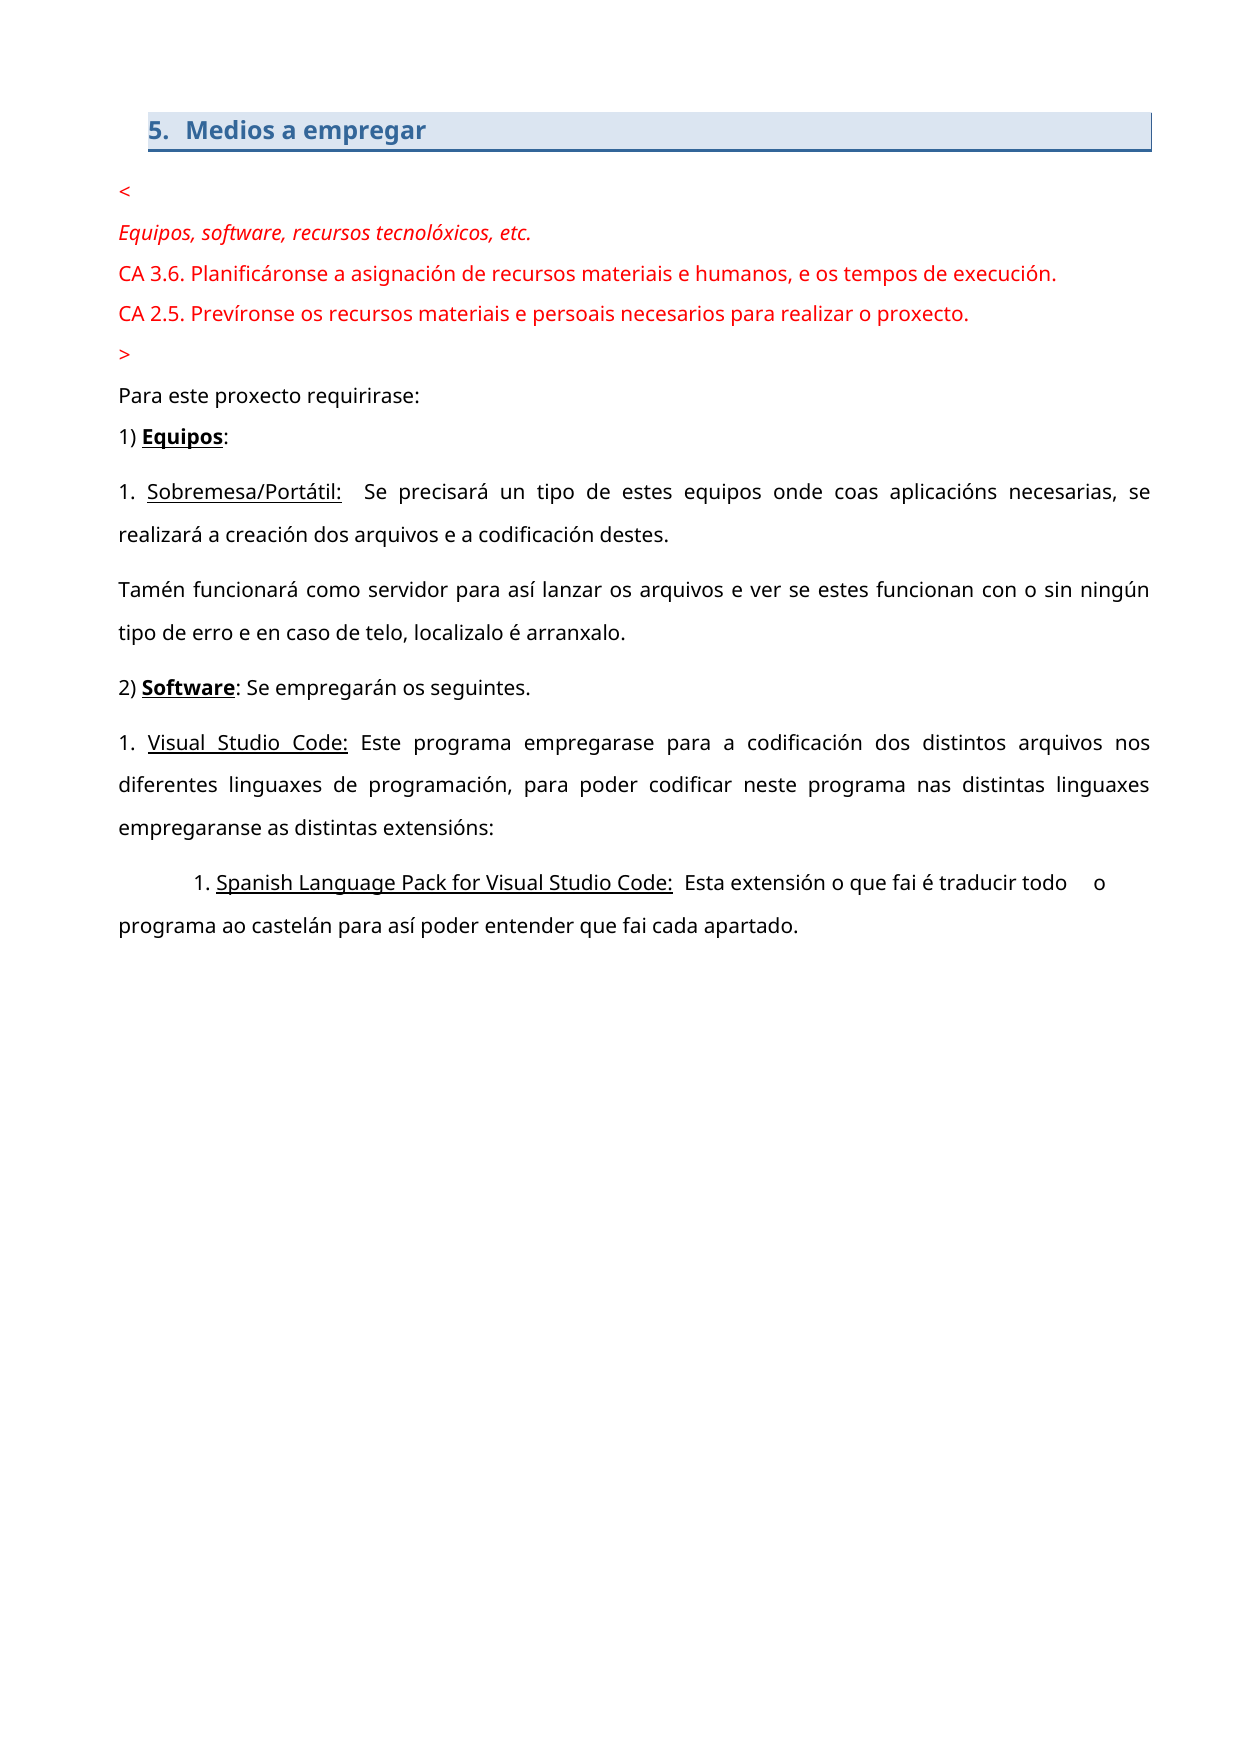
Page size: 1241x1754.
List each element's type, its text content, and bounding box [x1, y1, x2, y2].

text CA 3.6. Planificáronse a asignación de recursos materiais e humanos, e os tempos de execución. [118, 259, 1152, 287]
text CA 2.5. Prevíronse os recursos materiais e persoais necesarios para realizar o proxecto. [118, 299, 1152, 328]
text < [118, 177, 1152, 205]
text 1. Sobremesa/Portátil: Se precisará un tipo de estes equipos onde coas aplicacións necesarias, se realizará a creación dos arquivos e a codificación destes. [118, 477, 1152, 548]
subtitle Medios a empregar [148, 112, 1151, 149]
text 1. Spanish Language Pack for Visual Studio Code: Esta extensión o que fai é traducir todo o programa ao castelán para así poder entender que fai cada apartado. [118, 868, 1152, 939]
text 2) Software: Se empregarán os seguintes. [118, 673, 1152, 701]
text 1. Visual Studio Code: Este programa empregarase para a codificación dos distintos arquivos nos diferentes linguaxes de programación, para poder codificar neste programa nas distintas linguaxes empregaranse as distintas extensións: [118, 728, 1152, 842]
text Para este proxecto requirirase: [118, 381, 1152, 410]
text Tamén funcionará como servidor para así lanzar os arquivos e ver se estes funcionan con o sin ningún tipo de erro e en caso de telo, localizalo é arranxalo. [118, 575, 1152, 646]
text Equipos, software, recursos tecnolóxicos, etc. [118, 218, 1152, 246]
text > [118, 341, 1152, 369]
text 1) Equipos: [118, 422, 1152, 451]
